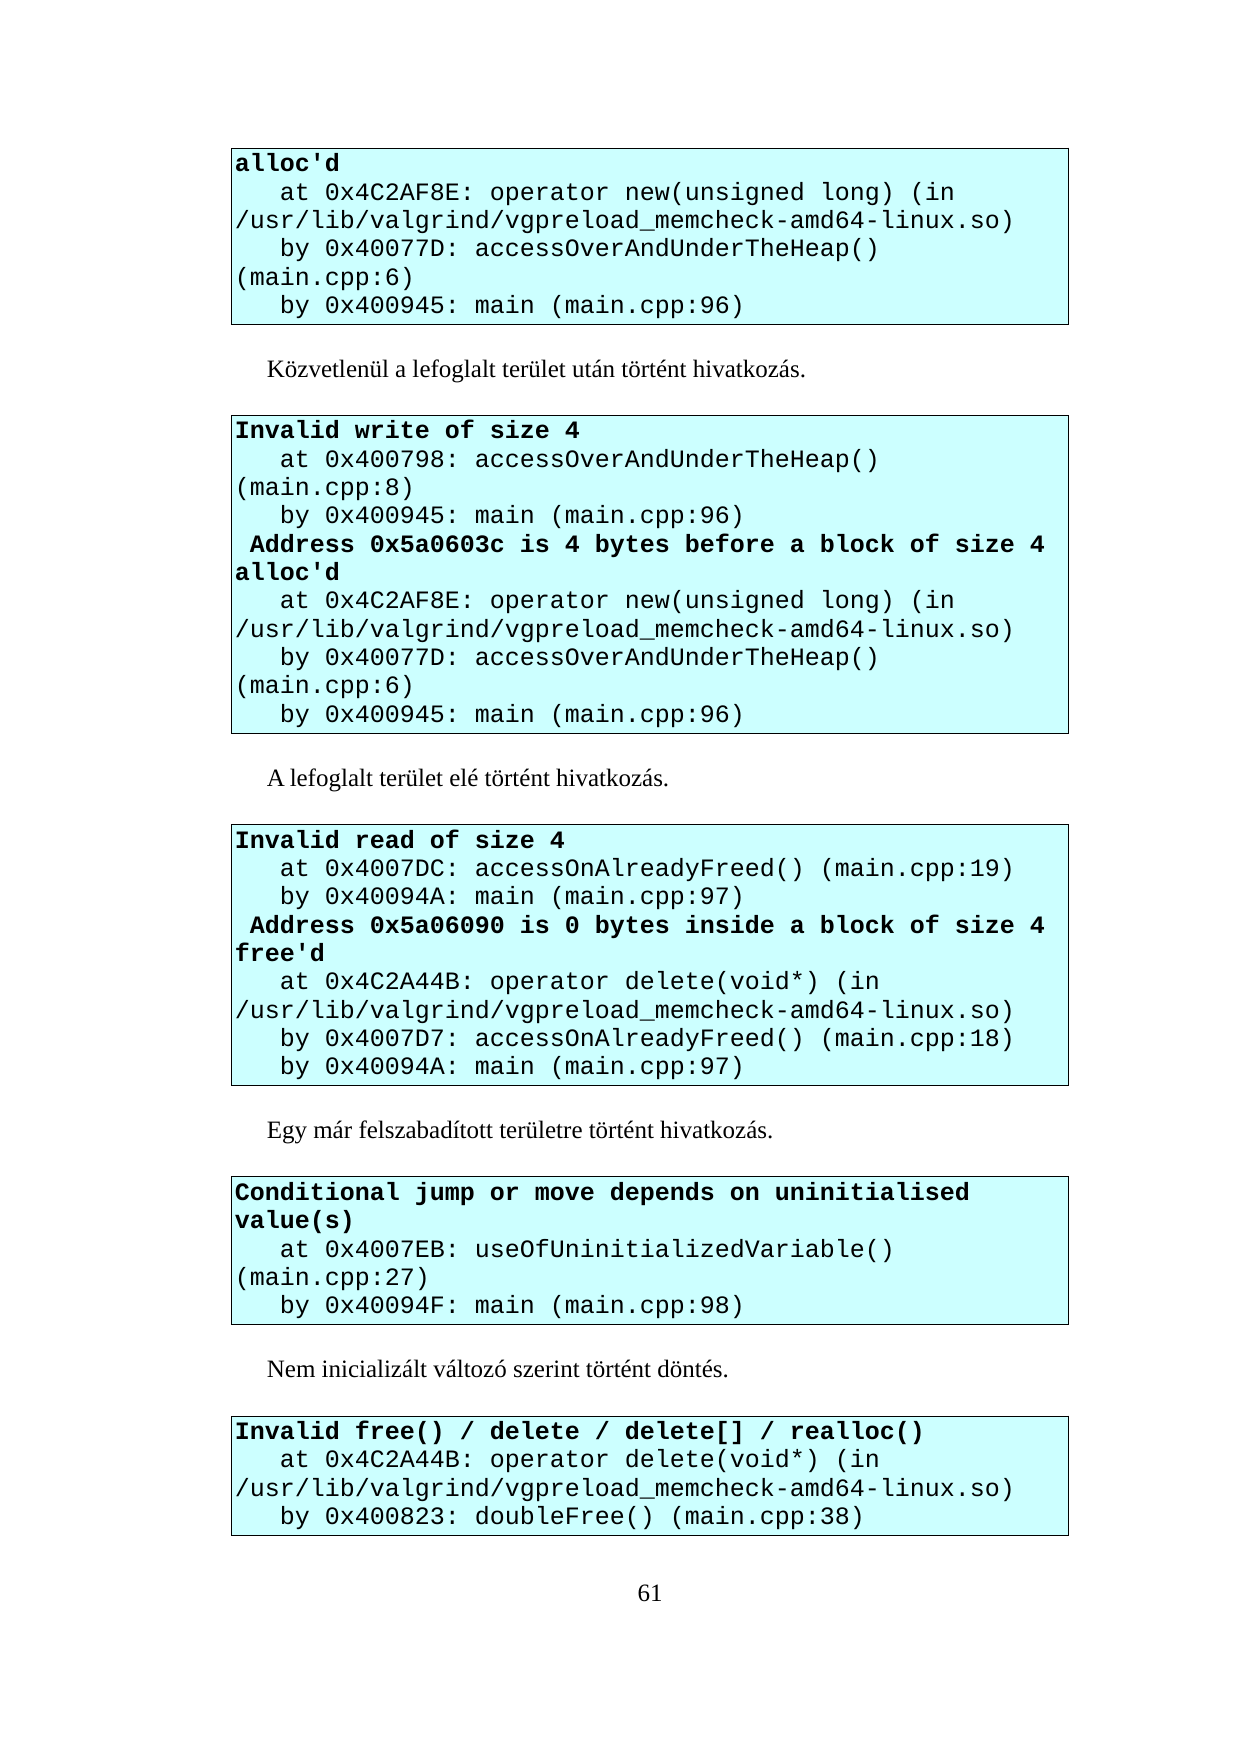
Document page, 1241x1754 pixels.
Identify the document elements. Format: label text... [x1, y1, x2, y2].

text A lefoglalt terület elé történt hivatkozás. [207, 763, 1093, 792]
text Egy már felszabadított területre történt hivatkozás. [207, 1115, 1093, 1144]
text Conditional jump or move depends on uninitialised value(s) at 0x4007EB: useOfUninitializedVariable() (main.cpp:27) by 0x40094F: main (main.cpp:98) [232, 1177, 1068, 1324]
text Invalid read of size 4 at 0x4007DC: accessOnAlreadyFreed() (main.cpp:19) by 0x40094A: main (main.cpp:97) Address 0x5a06090 is 0 bytes inside a block of size 4 free'd at 0x4C2A44B: operator delete(void*) (in /usr/lib/valgrind/vgpreload_memcheck-amd64-linux.so) by 0x4007D7: accessOnAlreadyFreed() (main.cpp:18) by 0x40094A: main (main.cpp:97) [232, 825, 1068, 1085]
text Invalid write of size 4 at 0x400798: accessOverAndUnderTheHeap() (main.cpp:8) by 0x400945: main (main.cpp:96) Address 0x5a0603c is 4 bytes before a block of size 4 alloc'd at 0x4C2AF8E: operator new(unsigned long) (in /usr/lib/valgrind/vgpreload_memcheck-amd64-linux.so) by 0x40077D: accessOverAndUnderTheHeap() (main.cpp:6) by 0x400945: main (main.cpp:96) [232, 416, 1068, 733]
text Közvetlenül a lefoglalt terület után történt hivatkozás. [207, 354, 1093, 383]
text alloc'd at 0x4C2AF8E: operator new(unsigned long) (in /usr/lib/valgrind/vgpreload_memcheck-amd64-linux.so) by 0x40077D: accessOverAndUnderTheHeap() (main.cpp:6) by 0x400945: main (main.cpp:96) [232, 149, 1068, 324]
text Nem inicializált változó szerint történt döntés. [207, 1354, 1093, 1383]
text Invalid free() / delete / delete[] / realloc() at 0x4C2A44B: operator delete(void*) (in /usr/lib/valgrind/vgpreload_memcheck-amd64-linux.so) by 0x400823: doubleFree() (main.cpp:38) [232, 1417, 1068, 1535]
